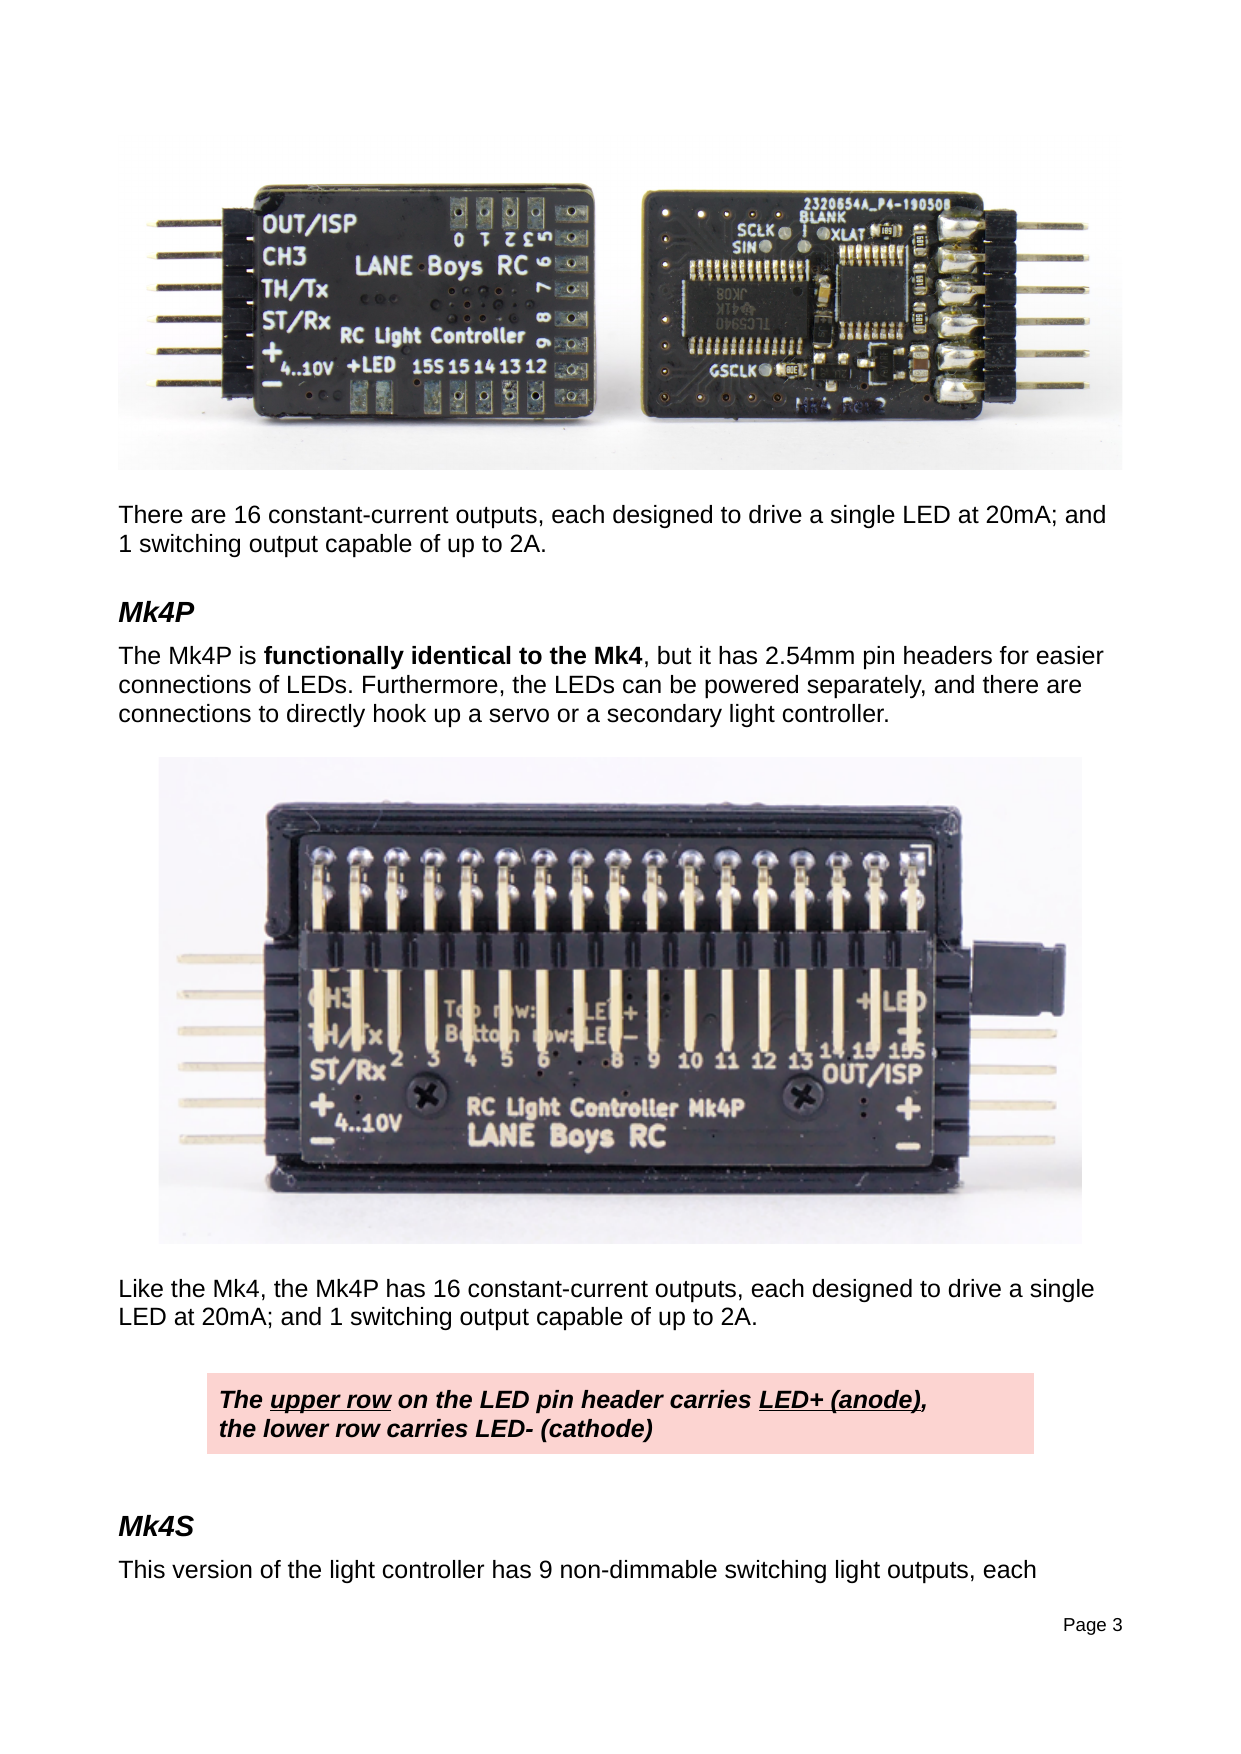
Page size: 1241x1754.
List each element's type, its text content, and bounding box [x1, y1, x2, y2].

subtitle Mk4P [118, 595, 1122, 628]
subtitle Mk4S [118, 1509, 1122, 1542]
picture [158, 757, 1082, 1244]
text There are 16 constant-current outputs, each designed to drive a single LED at 20mA; and 1 switching output capable of up to 2A. [118, 500, 1122, 557]
picture [118, 135, 1123, 470]
text The Mk4P is functionally identical to the Mk4, but it has 2.54mm pin headers for easier connections of LEDs. Furthermore, the LEDs can be powered separately, and there are connections to directly hook up a servo or a secondary light controller. [118, 641, 1122, 727]
text This version of the light controller has 9 non-dimmable switching light outputs, each [118, 1555, 1122, 1583]
text The upper row on the LED pin header carries LED+ (anode), the lower row carries LED- (cathode) [207, 1373, 1034, 1454]
text Like the Mk4, the Mk4P has 16 constant-current outputs, each designed to drive a single LED at 20mA; and 1 switching output capable of up to 2A. [118, 1274, 1122, 1331]
